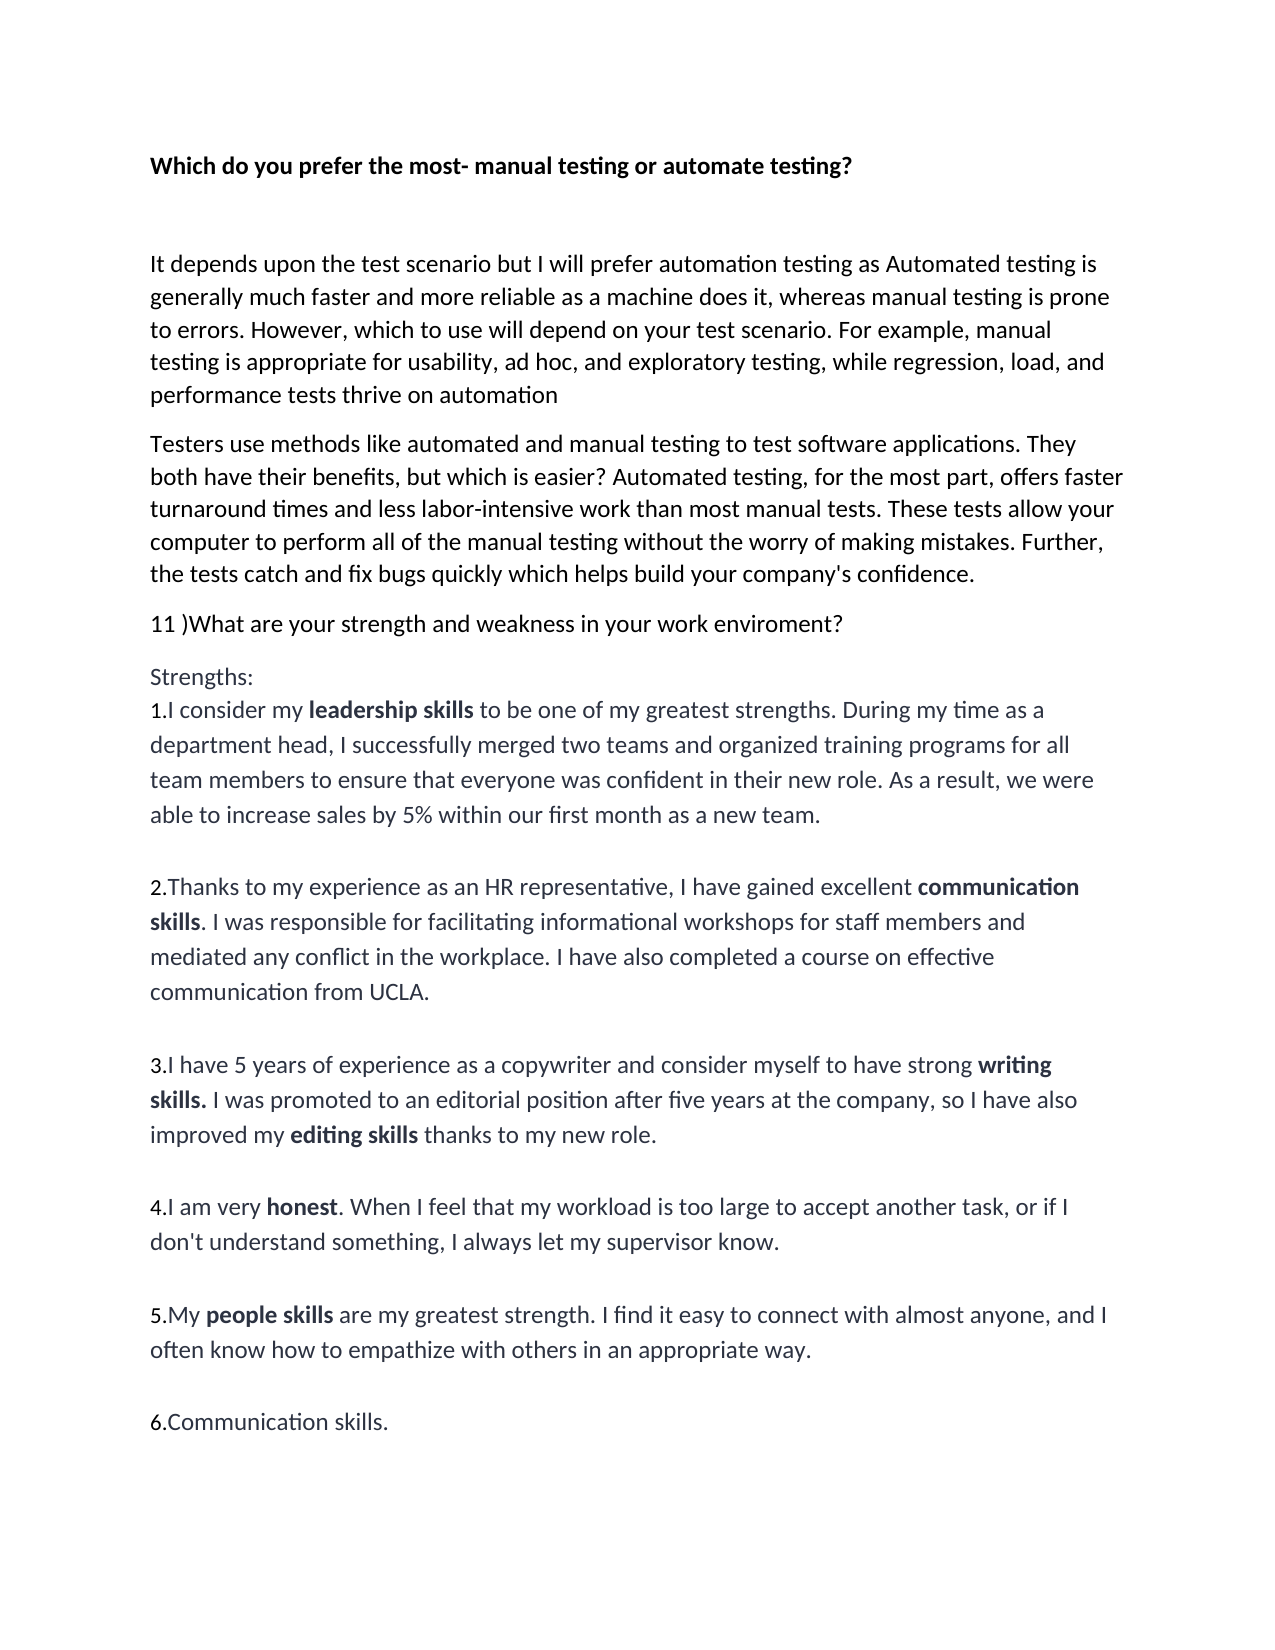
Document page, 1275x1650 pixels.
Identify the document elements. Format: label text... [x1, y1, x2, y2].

list Thanks to my experience as an HR representative, I have gained excellent communication skills. I was responsible for facilitating informational workshops for staff members and mediated any conflict in the workplace. I have also completed a course on effective communication from UCLA. [150, 871, 1125, 1007]
list I have 5 years of experience as a copywriter and consider myself to have strong writing skills. I was promoted to an editorial position after five years at the company, so I have also improved my editing skills thanks to my new role. [150, 1049, 1125, 1149]
subtitle Strengths: [150, 661, 1125, 692]
text Testers use methods like automated and manual testing to test software applications. They both have their benefits, but which is easier? Automated testing, for the most part, offers faster turnaround times and less labor-intensive work than most manual tests. These tests allow your computer to perform all of the manual testing without the worry of making mistakes. Further, the tests catch and fix bugs quickly which helps build your company's confidence. [150, 428, 1125, 589]
text 11 )What are your strength and weakness in your work enviroment? [150, 608, 1125, 638]
list My people skills are my greatest strength. I find it easy to connect with almost anyone, and I often know how to empathize with others in an appropriate way. [150, 1299, 1125, 1364]
list I consider my leadership skills to be one of my greatest strengths. During my time as a department head, I successfully merged two teams and organized training programs for all team members to ensure that everyone was confident in their new role. As a result, we were able to increase sales by 5% within our first month as a new team. [150, 694, 1125, 829]
list Communication skills. [150, 1406, 1125, 1437]
text It depends upon the test scenario but I will prefer automation testing as Automated testing is generally much faster and more reliable as a machine does it, whereas manual testing is prone to errors. However, which to use will depend on your test scenario. For example, manual testing is appropriate for usability, ad hoc, and exploratory testing, while regression, load, and performance tests thrive on automation [150, 248, 1125, 409]
text Which do you prefer the most- manual testing or automate testing? [150, 150, 1125, 181]
list I am very honest. When I feel that my workload is too large to accept another task, or if I don't understand something, I always let my supervisor know. [150, 1191, 1125, 1257]
